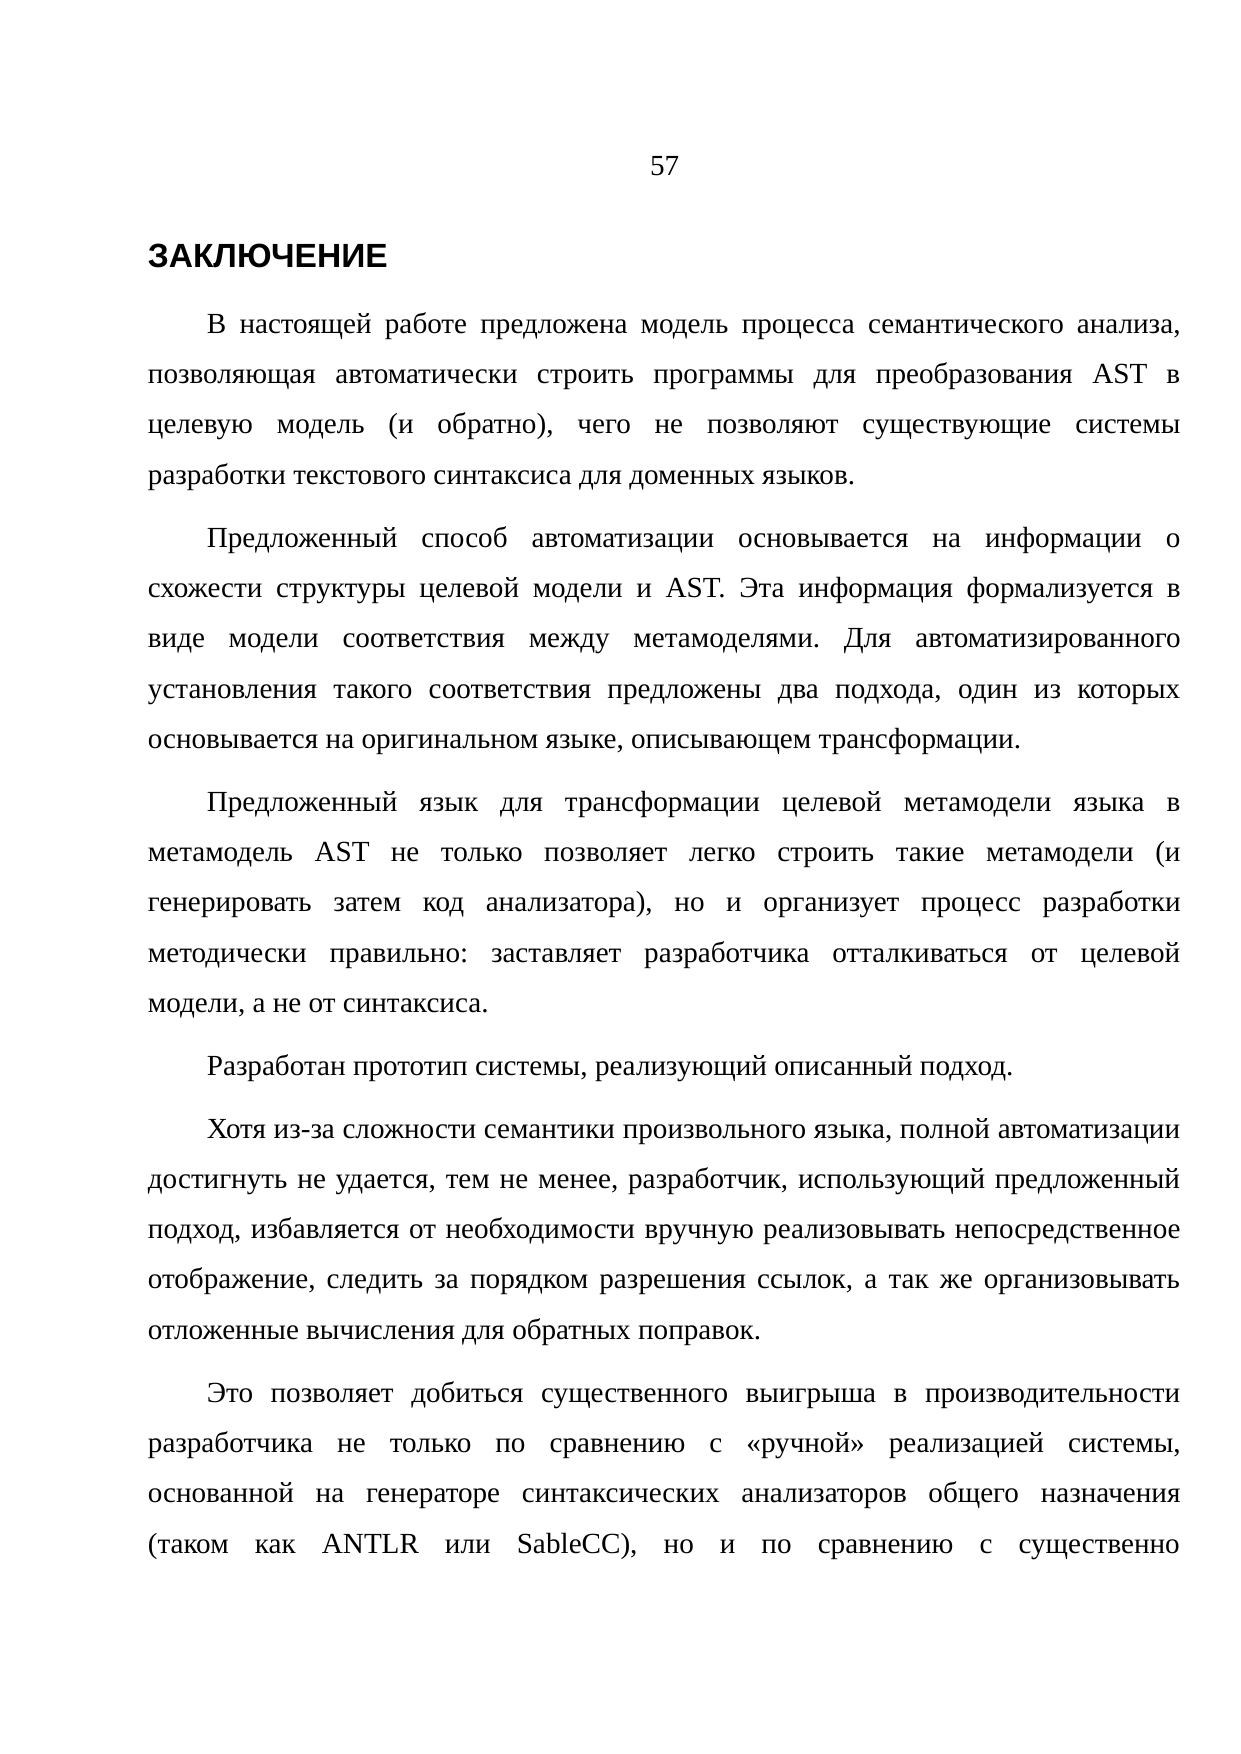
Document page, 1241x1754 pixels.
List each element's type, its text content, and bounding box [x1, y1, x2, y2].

text Это позволяет добиться существенного выигрыша в производительности разработчика не только по сравнению с «ручной» реализацией системы, основанной на генераторе синтаксических анализаторов общего назначения (таком как ANTLR или SableCC), но и по сравнению с существенно [148, 1375, 1181, 1559]
text Предложенный язык для трансформации целевой метамодели языка в метамодель AST не только позволяет легко строить такие метамодели (и генерировать затем код анализатора), но и организует процесс разработки методически правильно: заставляет разработчика отталкиваться от целевой модели, а не от синтаксиса. [148, 784, 1181, 1019]
text В настоящей работе предложена модель процесса семантического анализа, позволяющая автоматически строить программы для преобразования AST в целевую модель (и обратно), чего не позволяют существующие системы разработки текстового синтаксиса для доменных языков. [148, 306, 1181, 491]
text Предложенный способ автоматизации основывается на информации о схожести структуры целевой модели и AST. Эта информация формализуется в виде модели соответствия между метамоделями. Для автоматизированного установления такого соответствия предложены два подхода, один из которых основывается на оригинальном языке, описывающем трансформации. [148, 520, 1181, 754]
text Хотя из-за сложности семантики произвольного языка, полной автоматизации достигнуть не удается, тем не менее, разработчик, использующий предложенный подход, избавляется от необходимости вручную реализовывать непосредственное отображение, следить за порядком разрешения ссылок, а так же организовывать отложенные вычисления для обратных поправок. [148, 1111, 1181, 1346]
text Заключение [148, 236, 1181, 274]
text Разработан прототип системы, реализующий описанный подход. [148, 1048, 1181, 1081]
